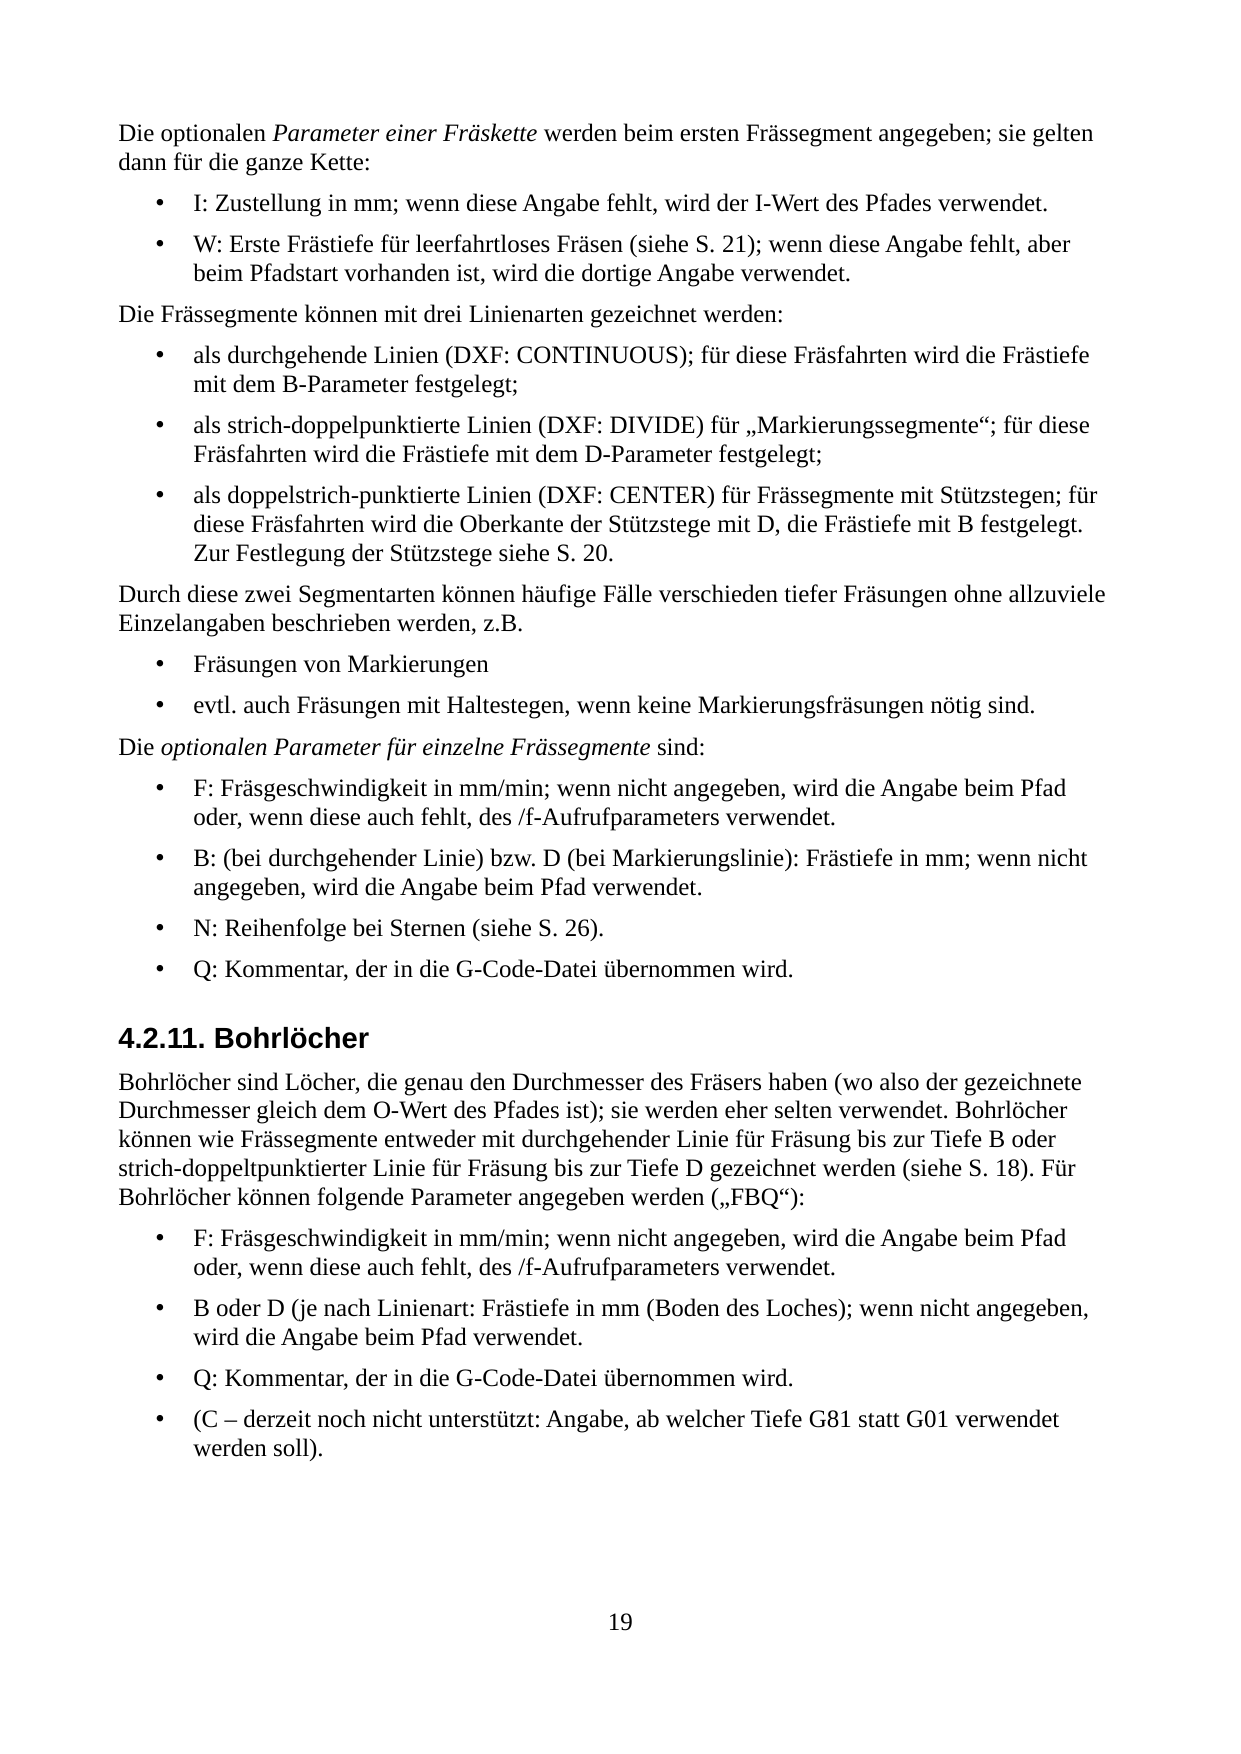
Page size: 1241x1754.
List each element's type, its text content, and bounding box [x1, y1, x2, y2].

text Die optionalen Parameter einer Fräskette werden beim ersten Frässegment angegeben; sie gelten dann für die ganze Kette: [118, 118, 1122, 176]
list Fräsungen von Markierungen [156, 649, 1122, 678]
text Durch diese zwei Segmentarten können häufige Fälle verschieden tiefer Fräsungen ohne allzuviele Einzelangaben beschrieben werden, z.B. [118, 579, 1122, 637]
list Q: Kommentar, der in die G-Code-Datei übernommen wird. [156, 954, 1122, 983]
text Die optionalen Parameter für einzelne Frässegmente sind: [118, 732, 1122, 761]
list F: Fräsgeschwindigkeit in mm/min; wenn nicht angegeben, wird die Angabe beim Pfad oder, wenn diese auch fehlt, des /f-Aufrufparameters verwendet. [156, 1223, 1122, 1280]
list (C – derzeit noch nicht unterstützt: Angabe, ab welcher Tiefe G81 statt G01 verwendet werden soll). [156, 1404, 1122, 1462]
list als strich-doppelpunktierte Linien (DXF: DIVIDE) für „Markierungssegmente“; für diese Fräsfahrten wird die Frästiefe mit dem D-Parameter festgelegt; [156, 411, 1122, 468]
list B oder D (je nach Linienart: Frästiefe in mm (Boden des Loches); wenn nicht angegeben, wird die Angabe beim Pfad verwendet. [156, 1293, 1122, 1350]
text Die Frässegmente können mit drei Linienarten gezeichnet werden: [118, 299, 1122, 328]
list als durchgehende Linien (DXF: CONTINUOUS); für diese Fräsfahrten wird die Frästiefe mit dem B-Parameter festgelegt; [156, 341, 1122, 398]
subtitle 4.2.11. Bohrlöcher [118, 1021, 1122, 1054]
list Q: Kommentar, der in die G-Code-Datei übernommen wird. [156, 1363, 1122, 1392]
list N: Reihenfolge bei Sternen (siehe S. 25). [156, 913, 1122, 942]
list F: Fräsgeschwindigkeit in mm/min; wenn nicht angegeben, wird die Angabe beim Pfad oder, wenn diese auch fehlt, des /f-Aufrufparameters verwendet. [156, 773, 1122, 831]
list evtl. auch Fräsungen mit Haltestegen, wenn keine Markierungsfräsungen nötig sind. [156, 691, 1122, 719]
list W: Erste Frästiefe für leerfahrtloses Fräsen (siehe S. 20); wenn diese Angabe fehlt, aber beim Pfadstart vorhanden ist, wird die dortige Angabe verwendet. [156, 229, 1122, 287]
list B: (bei durchgehender Linie) bzw. D (bei Markierungslinie): Frästiefe in mm; wenn nicht angegeben, wird die Angabe beim Pfad verwendet. [156, 843, 1122, 901]
text Bohrlöcher sind Löcher, die genau den Durchmesser des Fräsers haben (wo also der gezeichnete Durchmesser gleich dem O-Wert des Pfades ist); sie werden eher selten verwendet. Bohrlöcher können wie Frässegmente entweder mit durchgehender Linie für Fräsung bis zur Tiefe B oder strich-doppeltpunktierter Linie für Fräsung bis zur Tiefe D gezeichnet werden (siehe S. 17). Für Bohrlöcher können folgende Parameter angegeben werden („FBQ“): [118, 1067, 1122, 1210]
list I: Zustellung in mm; wenn diese Angabe fehlt, wird der I-Wert des Pfades verwendet. [156, 188, 1122, 217]
list als doppelstrich-punktierte Linien (DXF: CENTER) für Frässegmente mit Stützstegen; für diese Fräsfahrten wird die Oberkante der Stützstege mit D, die Frästiefe mit B festgelegt. Zur Festlegung der Stützstege siehe S. 19. [156, 481, 1122, 567]
